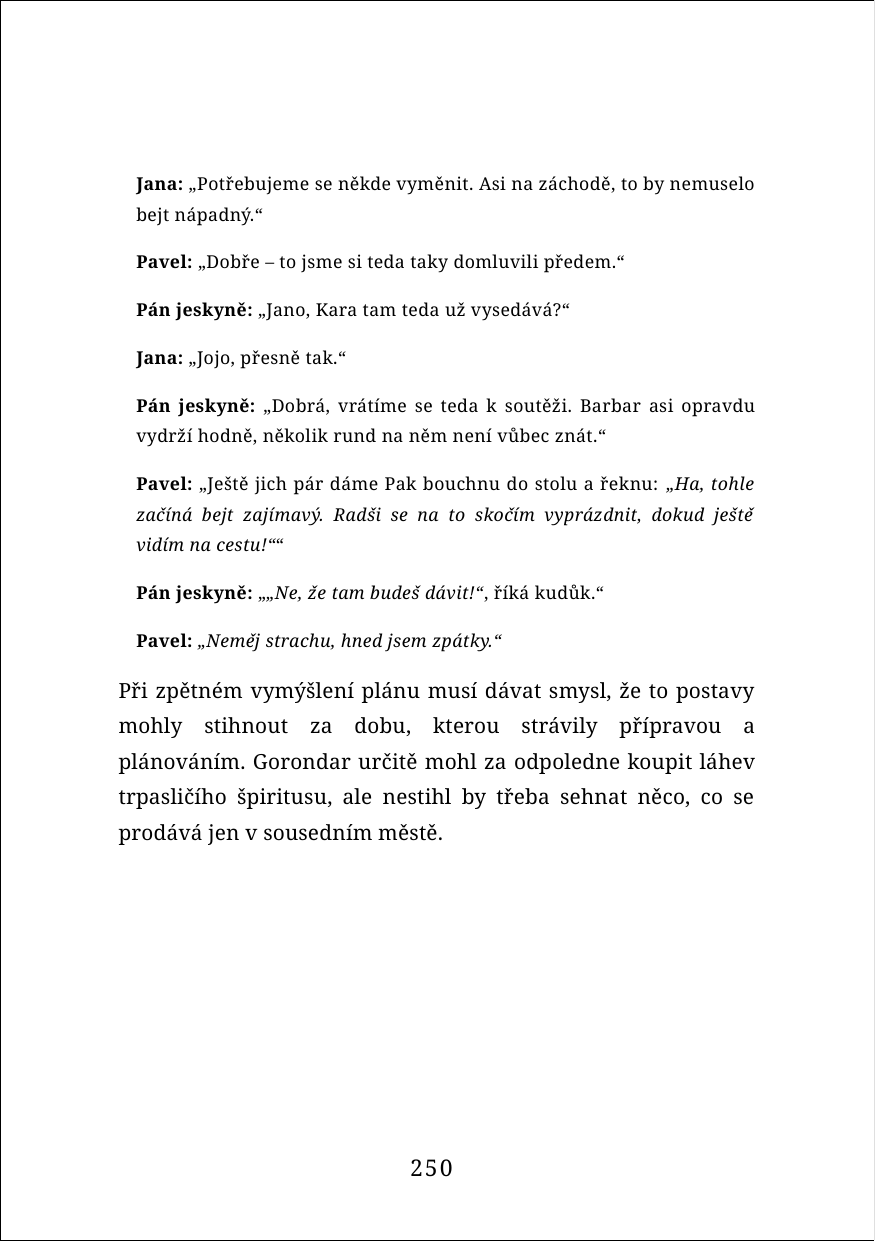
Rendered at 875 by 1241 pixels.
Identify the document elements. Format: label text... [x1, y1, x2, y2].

text Pavel: „Dobře – to jsme si teda taky domluvili předem.“ [136, 250, 756, 274]
text Pán jeskyně: „„Ne, že tam budeš dávit!“, říká kudůk.“ [136, 580, 756, 604]
text Jana: „Jojo, přesně tak.“ [136, 346, 756, 370]
text Pavel: „Ještě jich pár dáme Pak bouchnu do stolu a řeknu: „Ha, tohle začíná bejt zajímavý. Radši se na to skočím vyprázdnit, dokud ještě vidím na cestu!““ [136, 472, 756, 556]
text Pán jeskyně: „Dobrá, vrátíme se teda k soutěži. Barbar asi opravdu vydrží hodně, několik rund na něm není vůbec znát.“ [136, 394, 756, 448]
text Jana: „Potřebujeme se někde vyměnit. Asi na záchodě, to by nemuselo bejt nápadný.“ [136, 172, 756, 226]
text Pavel: „Neměj strachu, hned jsem zpátky.“ [136, 628, 756, 652]
text Pán jeskyně: „Jano, Kara tam teda už vysedává?“ [136, 298, 756, 322]
text Při zpětném vymýšlení plánu musí dávat smysl, že to postavy mohly stihnout za dobu, kterou strávily přípravou a plánováním. Gorondar určitě mohl za odpoledne koupit láhev trpasličího špiritusu, ale nestihl by třeba sehnat něco, co se prodává jen v sousedním městě. [118, 676, 756, 846]
